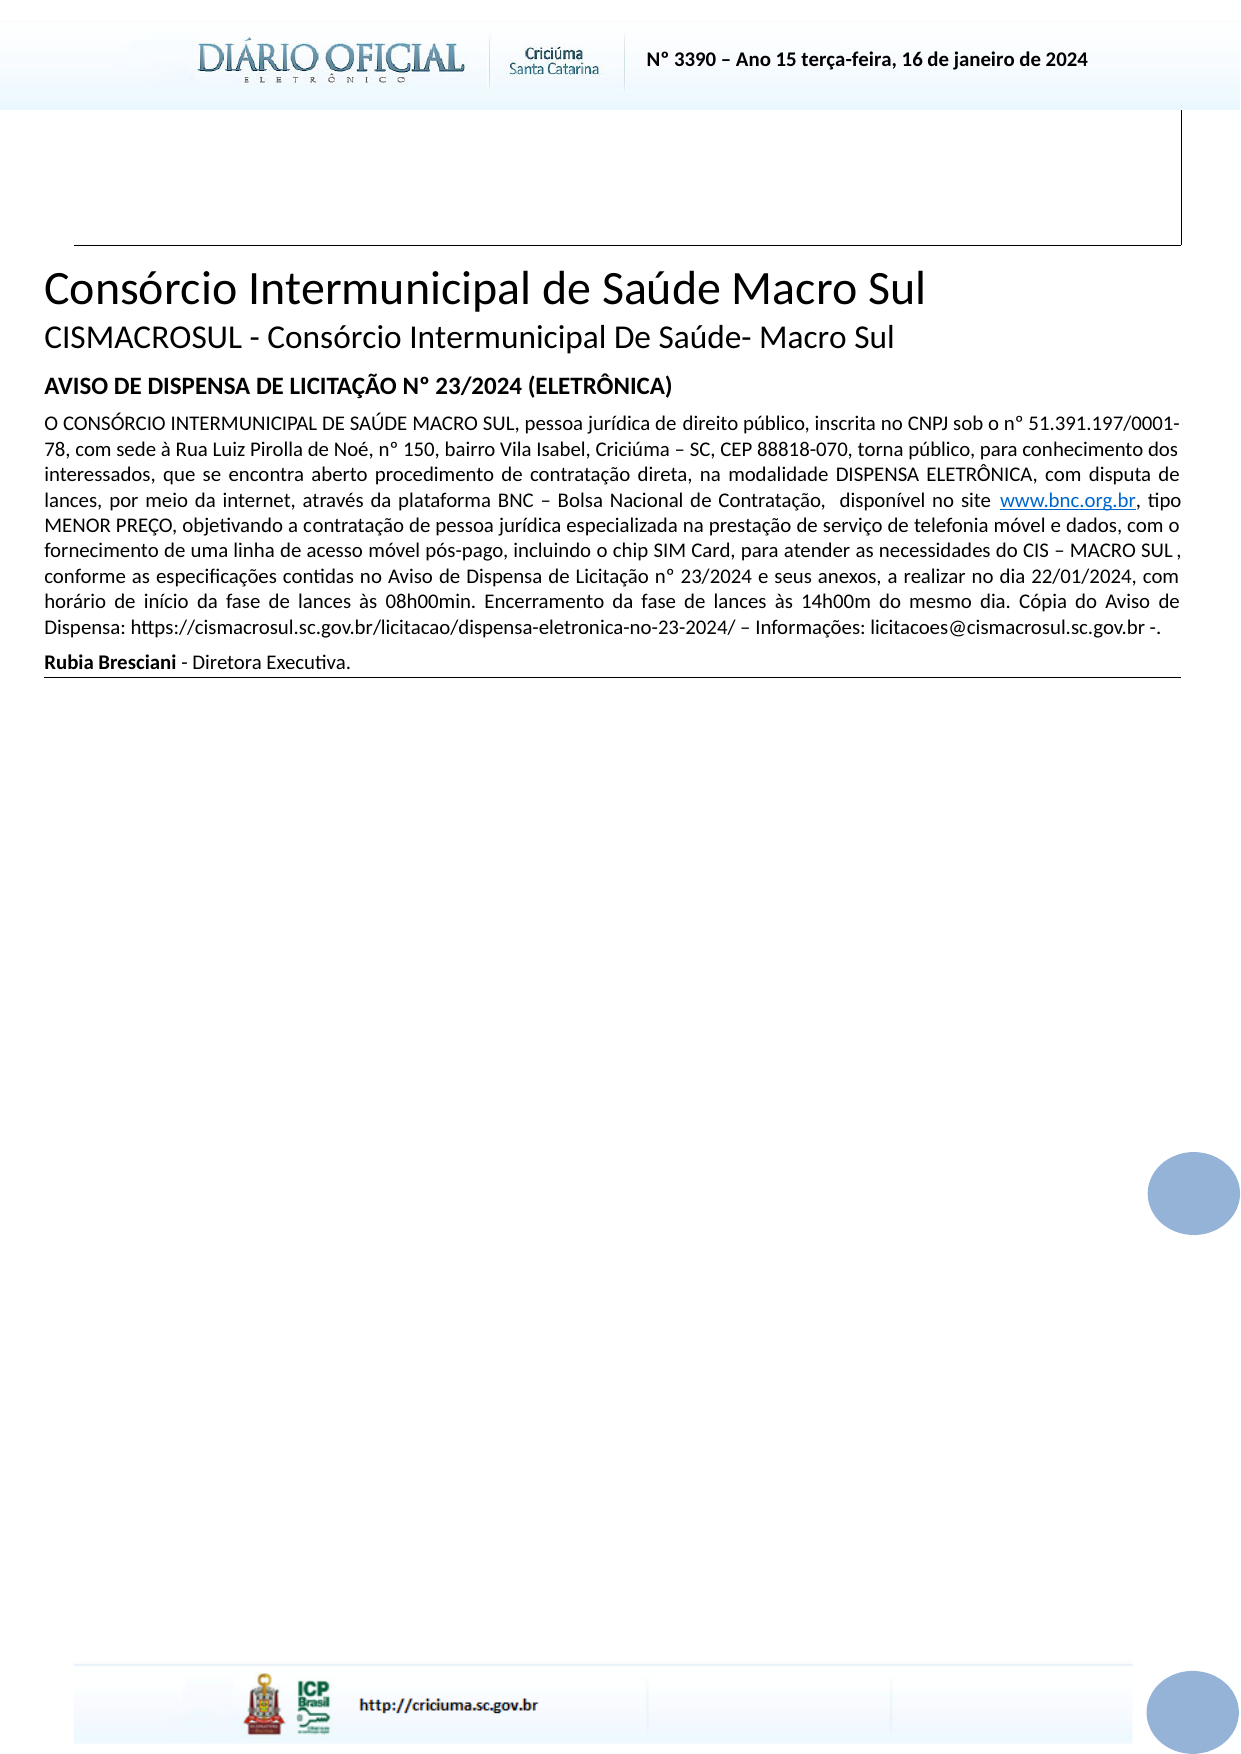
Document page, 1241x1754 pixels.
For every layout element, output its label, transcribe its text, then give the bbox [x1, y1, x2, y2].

text Consórcio Intermunicipal de Saúde Macro Sul [44, 258, 1181, 316]
text Rubia Bresciani - Diretora Executiva. [44, 649, 1181, 677]
text O CONSÓRCIO INTERMUNICIPAL DE SAÚDE MACRO SUL, pessoa jurídica de direito público, inscrita no CNPJ sob o nº 51.391.197/0001-78, com sede à Rua Luiz Pirolla de Noé, nº 150, bairro Vila Isabel, Criciúma – SC, CEP 88818-070, torna público, para conhecimento dos interessados, que se encontra aberto procedimento de contratação direta, na modalidade DISPENSA ELETRÔNICA, com disputa de lances, por meio da internet, através da plataforma BNC – Bolsa Nacional de Contratação, disponível no site www.bnc.org.br, tipo MENOR PREÇO, objetivando a contratação de pessoa jurídica especializada na prestação de serviço de telefonia móvel e dados, com o fornecimento de uma linha de acesso móvel pós-pago, incluindo o chip SIM Card, para atender as necessidades do CIS – MACRO SUL, conforme as especificações contidas no Aviso de Dispensa de Licitação nº 23/2024 e seus anexos, a realizar no dia 22/01/2024, com horário de início da fase de lances às 08h00min. Encerramento da fase de lances às 14h00m do mesmo dia. Cópia do Aviso de Dispensa: https://cismacrosul.sc.gov.br/licitacao/dispensa-eletronica-no-23-2024/ – Informações: licitacoes@cismacrosul.sc.gov.br -. [44, 411, 1181, 639]
text AVISO DE DISPENSA DE LICITAÇÃO Nº 23/2024 (ELETRÔNICA) [44, 370, 1181, 400]
text CISMACROSUL - Consórcio Intermunicipal De Saúde- Macro Sul [44, 316, 1181, 357]
